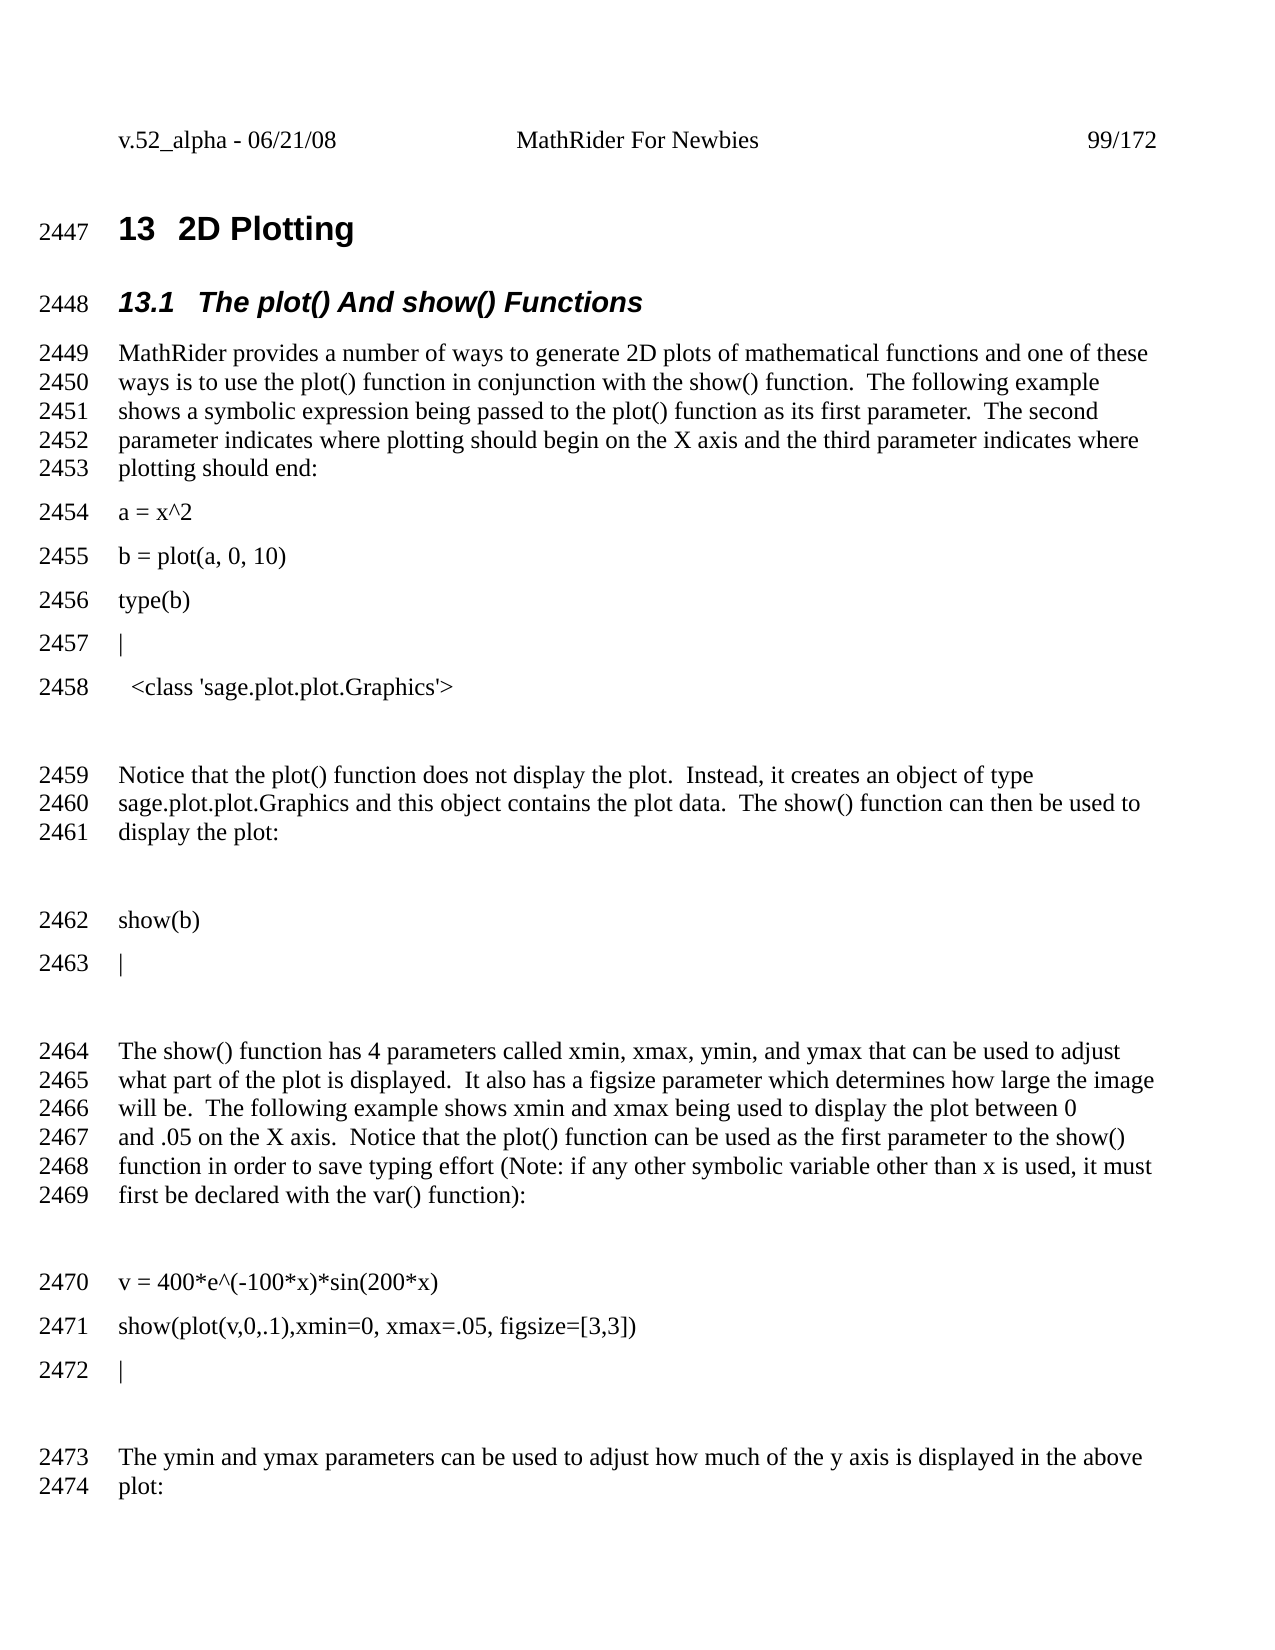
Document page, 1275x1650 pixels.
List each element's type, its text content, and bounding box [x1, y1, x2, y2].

text The show() function has 4 parameters called xmin, xmax, ymin, and ymax that can be used to adjust what part of the plot is displayed. It also has a figsize parameter which determines how large the image will be. The following example shows xmin and xmax being used to display the plot between 0 and .05 on the X axis. Notice that the plot() function can be used as the first parameter to the show() function in order to save typing effort (Note: if any other symbolic variable other than x is used, it must first be declared with the var() function): [118, 1036, 1157, 1208]
text show(b) [118, 905, 1157, 933]
text | [118, 1355, 1157, 1383]
text v = 400*e^(-100*x)*sin(200*x) [118, 1267, 1157, 1296]
text | [118, 628, 1157, 657]
text <class 'sage.plot.plot.Graphics'> [118, 672, 1157, 701]
subtitle The plot() And show() Functions [118, 285, 1157, 318]
text type(b) [118, 585, 1157, 613]
subtitle 2D Plotting [118, 209, 1157, 247]
text | [118, 948, 1157, 977]
text Notice that the plot() function does not display the plot. Instead, it creates an object of type sage.plot.plot.Graphics and this object contains the plot data. The show() function can then be used to display the plot: [118, 760, 1157, 846]
text a = x^2 [118, 497, 1157, 526]
text show(plot(v,0,.1),xmin=0, xmax=.05, figsize=[3,3]) [118, 1311, 1157, 1340]
text b = plot(a, 0, 10) [118, 541, 1157, 570]
text MathRider provides a number of ways to generate 2D plots of mathematical functions and one of these ways is to use the plot() function in conjunction with the show() function. The following example shows a symbolic expression being passed to the plot() function as its first parameter. The second parameter indicates where plotting should begin on the X axis and the third parameter indicates where plotting should end: [118, 338, 1157, 482]
text The ymin and ymax parameters can be used to adjust how much of the y axis is displayed in the above plot: [118, 1442, 1157, 1500]
